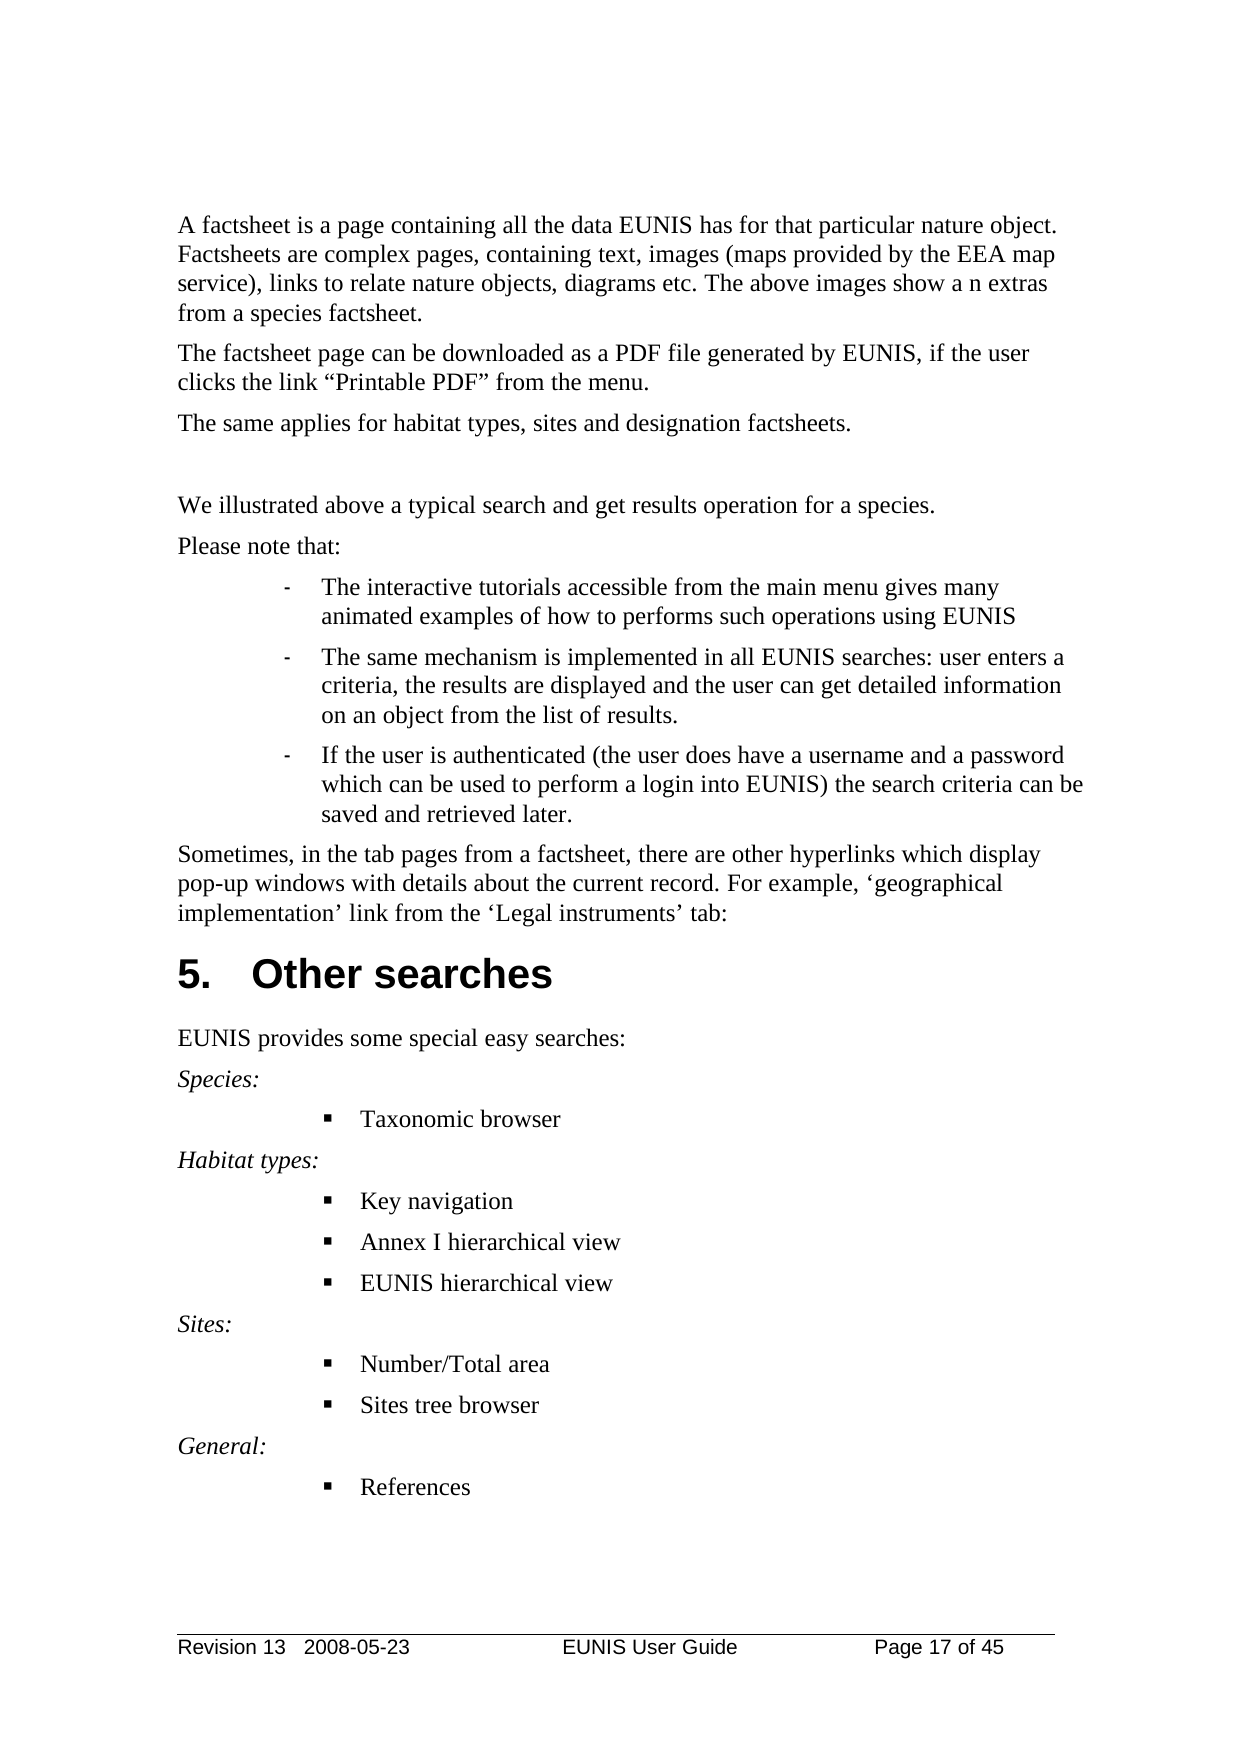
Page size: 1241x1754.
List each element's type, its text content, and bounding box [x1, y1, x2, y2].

list Number/Total area [322, 1349, 1092, 1378]
text EUNIS provides some special easy searches: [177, 1023, 1092, 1052]
text A factsheet is a page containing all the data EUNIS has for that particular nature object. Factsheets are complex pages, containing text, images (maps provided by the EEA map service), links to relate nature objects, diagrams etc. The above images show a n extras from a species factsheet. [177, 210, 1092, 326]
list References [322, 1472, 1092, 1501]
text The same applies for habitat types, sites and designation factsheets. [177, 408, 1092, 437]
subtitle Other searches [177, 950, 1092, 998]
text The factsheet page can be downloaded as a PDF file generated by EUNIS, if the user clicks the link “Printable PDF” from the menu. [177, 338, 1092, 396]
text Sometimes, in the tab pages from a factsheet, there are other hyperlinks which display pop-up windows with details about the current record. For example, ‘geographical implementation’ link from the ‘Legal instruments’ tab: [177, 839, 1092, 926]
list EUNIS hierarchical view [322, 1268, 1092, 1297]
text Please note that: [177, 531, 1092, 560]
list The interactive tutorials accessible from the main menu gives many animated examples of how to performs such operations using EUNIS [283, 571, 1092, 629]
list The same mechanism is implemented in all EUNIS searches: user enters a criteria, the results are displayed and the user can get detailed information on an object from the list of results. [283, 641, 1092, 728]
list Annex I hierarchical view [322, 1227, 1092, 1256]
list Taxonomic browser [322, 1104, 1092, 1133]
text Species: [177, 1063, 1092, 1093]
text Habitat types: [177, 1145, 1092, 1174]
list Sites tree browser [322, 1390, 1092, 1419]
list Key navigation [322, 1186, 1092, 1215]
list If the user is authenticated (the user does have a username and a password which can be used to perform a login into EUNIS) the search criteria can be saved and retrieved later. [283, 740, 1092, 827]
text We illustrated above a typical search and get results operation for a species. [177, 490, 1092, 519]
text General: [177, 1431, 1092, 1460]
text Sites: [177, 1308, 1092, 1338]
